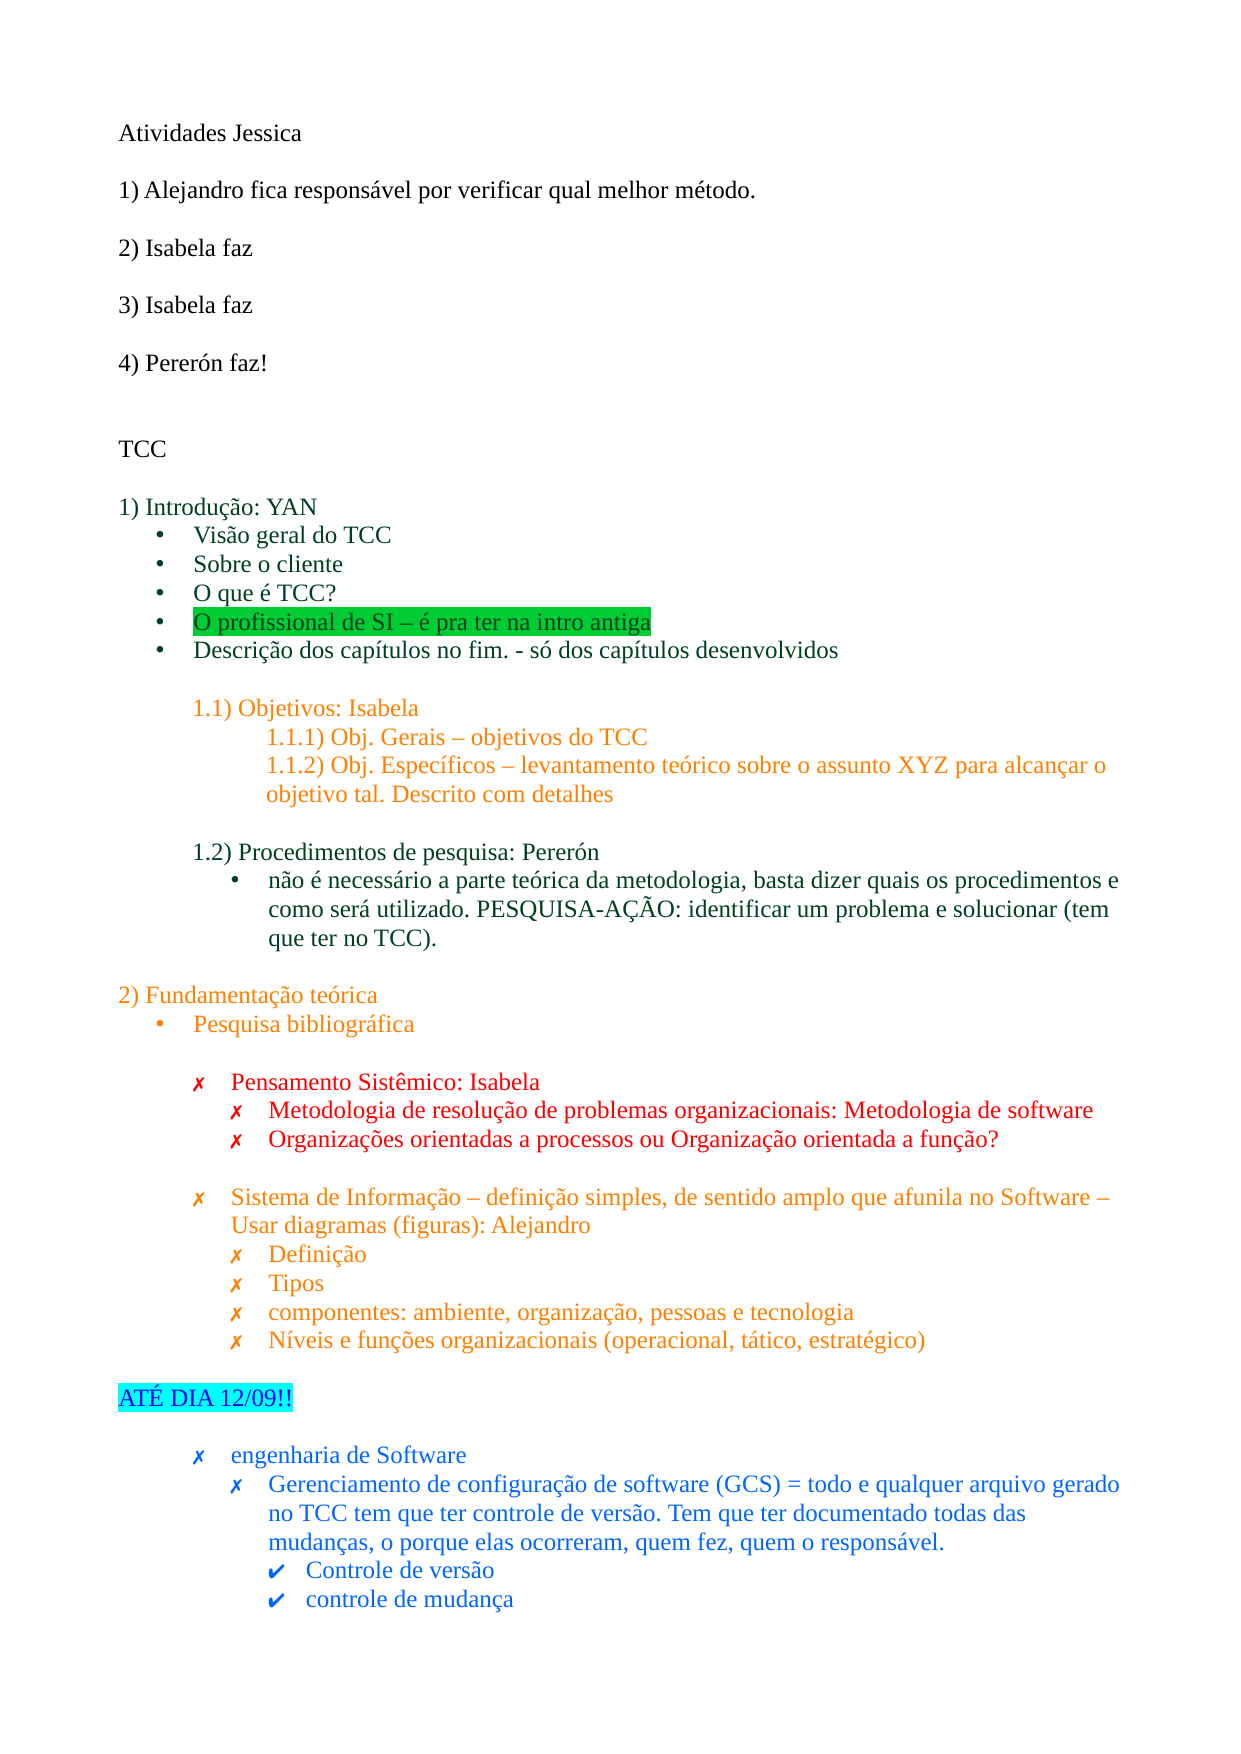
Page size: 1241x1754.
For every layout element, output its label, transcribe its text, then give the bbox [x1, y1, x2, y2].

text TCC [118, 434, 1122, 463]
list O profissional de SI – é pra ter na intro antiga [156, 607, 1122, 636]
list Visão geral do TCC [156, 521, 1122, 549]
list Pensamento Sistêmico: Isabela [193, 1067, 1122, 1096]
list Níveis e funções organizacionais (operacional, tático, estratégico) [231, 1326, 1122, 1354]
list Organizações orientadas a processos ou Organização orientada a função? [231, 1124, 1122, 1153]
text 4) Pererón faz! [118, 348, 1122, 377]
text 2) Isabela faz [118, 233, 1122, 262]
text 3) Isabela faz [118, 291, 1122, 319]
list engenharia de Software [193, 1441, 1122, 1469]
list Definição [231, 1239, 1122, 1268]
text 1.1.1) Obj. Gerais – objetivos do TCC [118, 722, 1122, 751]
list Metodologia de resolução de problemas organizacionais: Metodologia de software [231, 1096, 1122, 1124]
list Tipos [231, 1268, 1122, 1297]
list componentes: ambiente, organização, pessoas e tecnologia [231, 1297, 1122, 1326]
list Sobre o cliente [156, 549, 1122, 578]
text 1.2) Procedimentos de pesquisa: Pererón [118, 837, 1122, 866]
list Controle de versão [268, 1556, 1122, 1584]
text 1.1.2) Obj. Específicos – levantamento teórico sobre o assunto XYZ para alcançar o objetivo tal. Descrito com detalhes [118, 751, 1122, 808]
text 1) Alejandro fica responsável por verificar qual melhor método. [118, 176, 1122, 204]
list Gerenciamento de configuração de software (GCS) = todo e qualquer arquivo gerado no TCC tem que ter controle de versão. Tem que ter documentado todas das mudanças, o porque elas ocorreram, quem fez, quem o responsável. [231, 1469, 1122, 1556]
text 2) Fundamentação teórica [118, 981, 1122, 1009]
list O que é TCC? [156, 578, 1122, 607]
text 1) Introdução: YAN [118, 492, 1122, 521]
text ATÉ DIA 12/09!! [118, 1383, 1122, 1412]
list Pesquisa bibliográfica [156, 1009, 1122, 1038]
text 1.1) Objetivos: Isabela [118, 693, 1122, 722]
list controle de mudança [268, 1584, 1122, 1613]
list não é necessário a parte teórica da metodologia, basta dizer quais os procedimentos e como será utilizado. PESQUISA-AÇÃO: identificar um problema e solucionar (tem que ter no TCC). [231, 866, 1122, 952]
text Atividades Jessica [118, 118, 1122, 147]
list Sistema de Informação – definição simples, de sentido amplo que afunila no Software – Usar diagramas (figuras): Alejandro [193, 1182, 1122, 1239]
list Descrição dos capítulos no fim. - só dos capítulos desenvolvidos [156, 636, 1122, 664]
